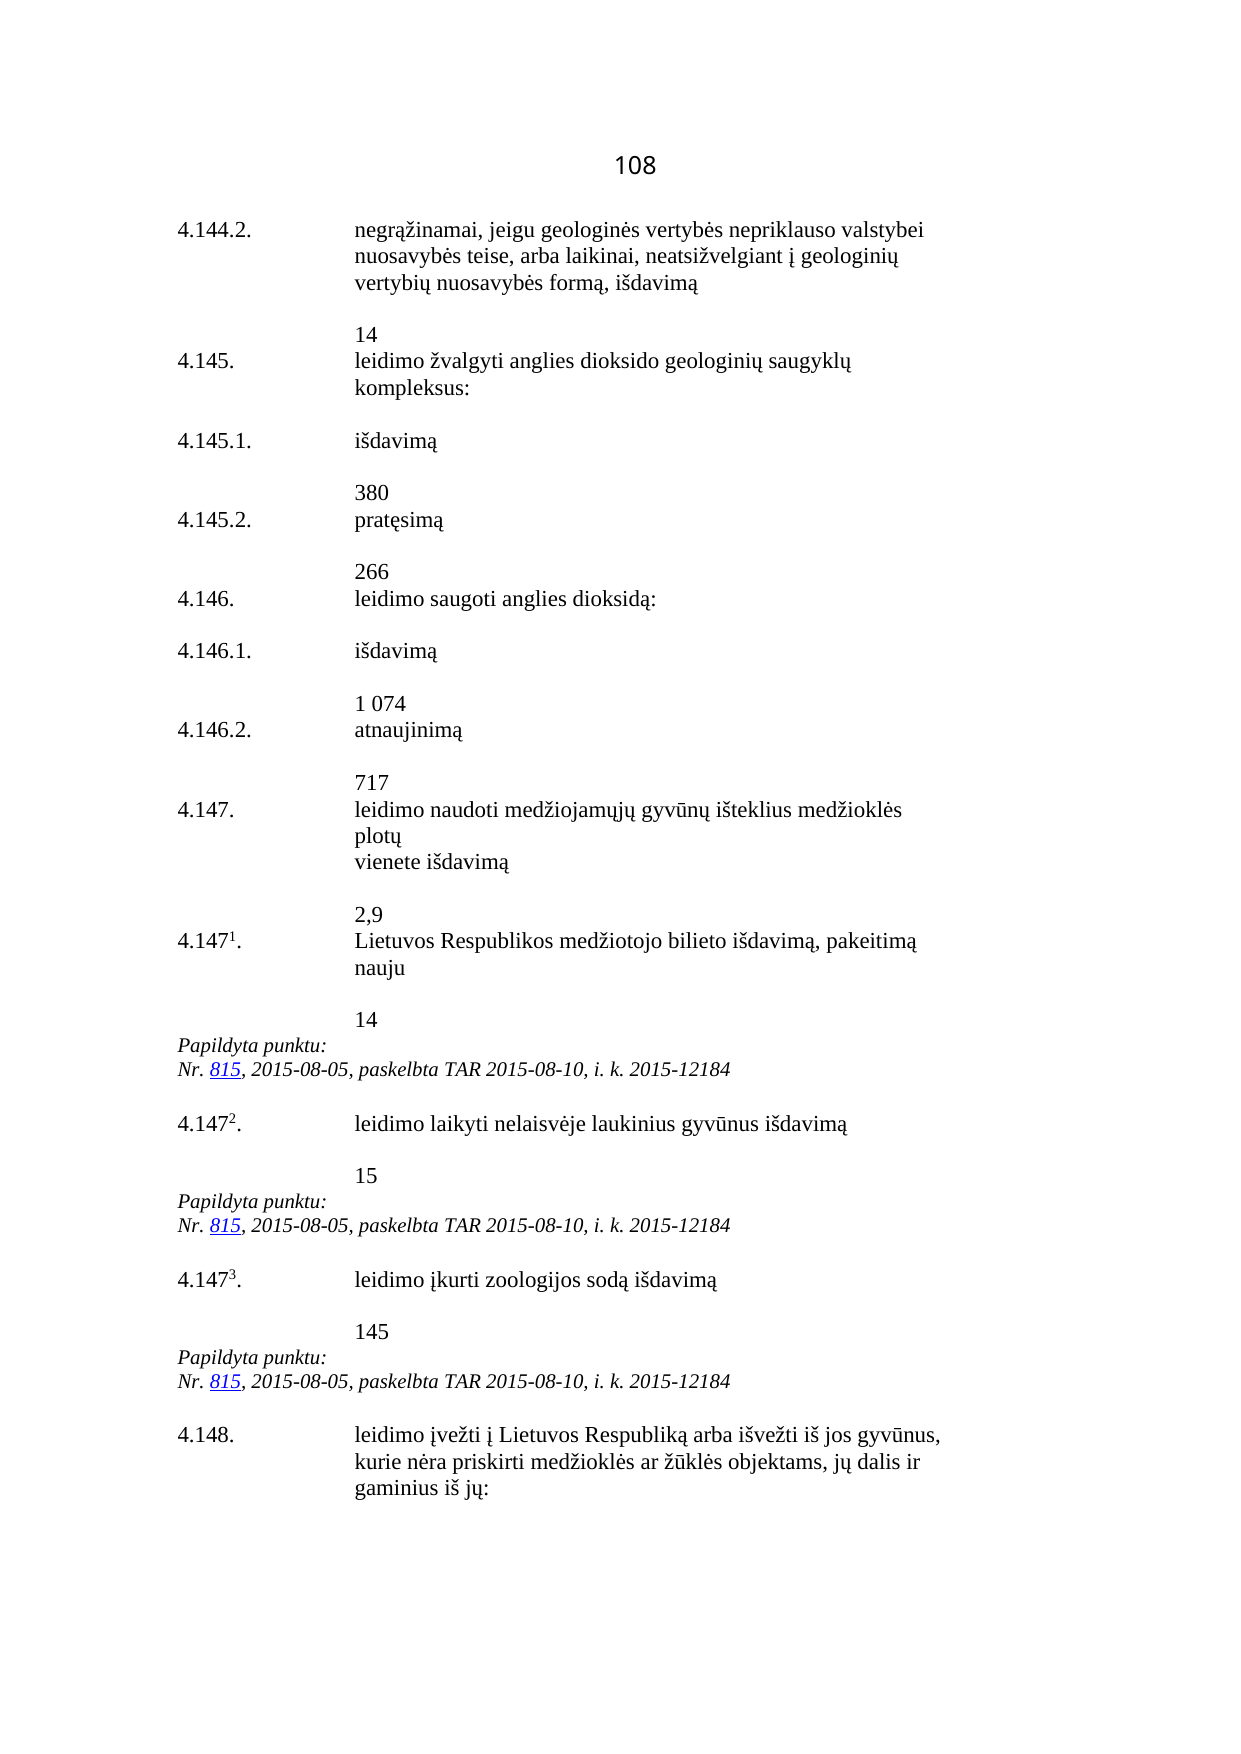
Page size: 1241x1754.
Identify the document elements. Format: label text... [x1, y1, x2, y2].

text Nr. 815, 2015-08-05, paskelbta TAR 2015-08-10, i. k. 2015-12184 [177, 1213, 1093, 1237]
text Nr. 815, 2015-08-05, paskelbta TAR 2015-08-10, i. k. 2015-12184 [177, 1369, 1093, 1393]
text nauju 14 [354, 954, 945, 1033]
text 4.147. leidimo naudoti medžiojamųjų gyvūnų išteklius medžioklės plotų [177, 796, 945, 848]
text Nr. 815, 2015-08-05, paskelbta TAR 2015-08-10, i. k. 2015-12184 [177, 1057, 1093, 1081]
text kurie nėra priskirti medžioklės ar žūklės objektams, jų dalis ir [354, 1448, 945, 1474]
text 4.148. leidimo įvežti į Lietuvos Respubliką arba išvežti iš jos gyvūnus, [177, 1422, 945, 1448]
text 4.146.2. atnaujinimą 717 [177, 717, 945, 796]
text Papildyta punktu: [177, 1033, 1093, 1057]
text 4.146.1. išdavimą 1 074 [177, 637, 945, 717]
text vertybių nuosavybės formą, išdavimą 14 [354, 268, 945, 348]
text 4.145.2. pratęsimą 266 [177, 506, 945, 585]
text gaminius iš jų: [354, 1474, 945, 1527]
text nuosavybės teise, arba laikinai, neatsižvelgiant į geologinių [354, 242, 945, 268]
text 4.145. leidimo žvalgyti anglies dioksido geologinių saugyklų kompleksus: [177, 348, 945, 427]
text 4.146. leidimo saugoti anglies dioksidą: [177, 585, 945, 637]
text vienete išdavimą 2,9 [354, 848, 945, 927]
text 4.144.2. negrąžinamai, jeigu geologinės vertybės nepriklauso valstybei [177, 216, 945, 242]
text 4.1471. Lietuvos Respublikos medžiotojo bilieto išdavimą, pakeitimą [177, 927, 945, 954]
text 4.145.1. išdavimą 380 [177, 427, 945, 506]
text Papildyta punktu: [177, 1345, 1093, 1369]
text 4.1473. leidimo įkurti zoologijos sodą išdavimą 145 [177, 1266, 945, 1345]
text Papildyta punktu: [177, 1189, 1093, 1213]
text 4.1472. leidimo laikyti nelaisvėje laukinius gyvūnus išdavimą 15 [177, 1110, 945, 1189]
